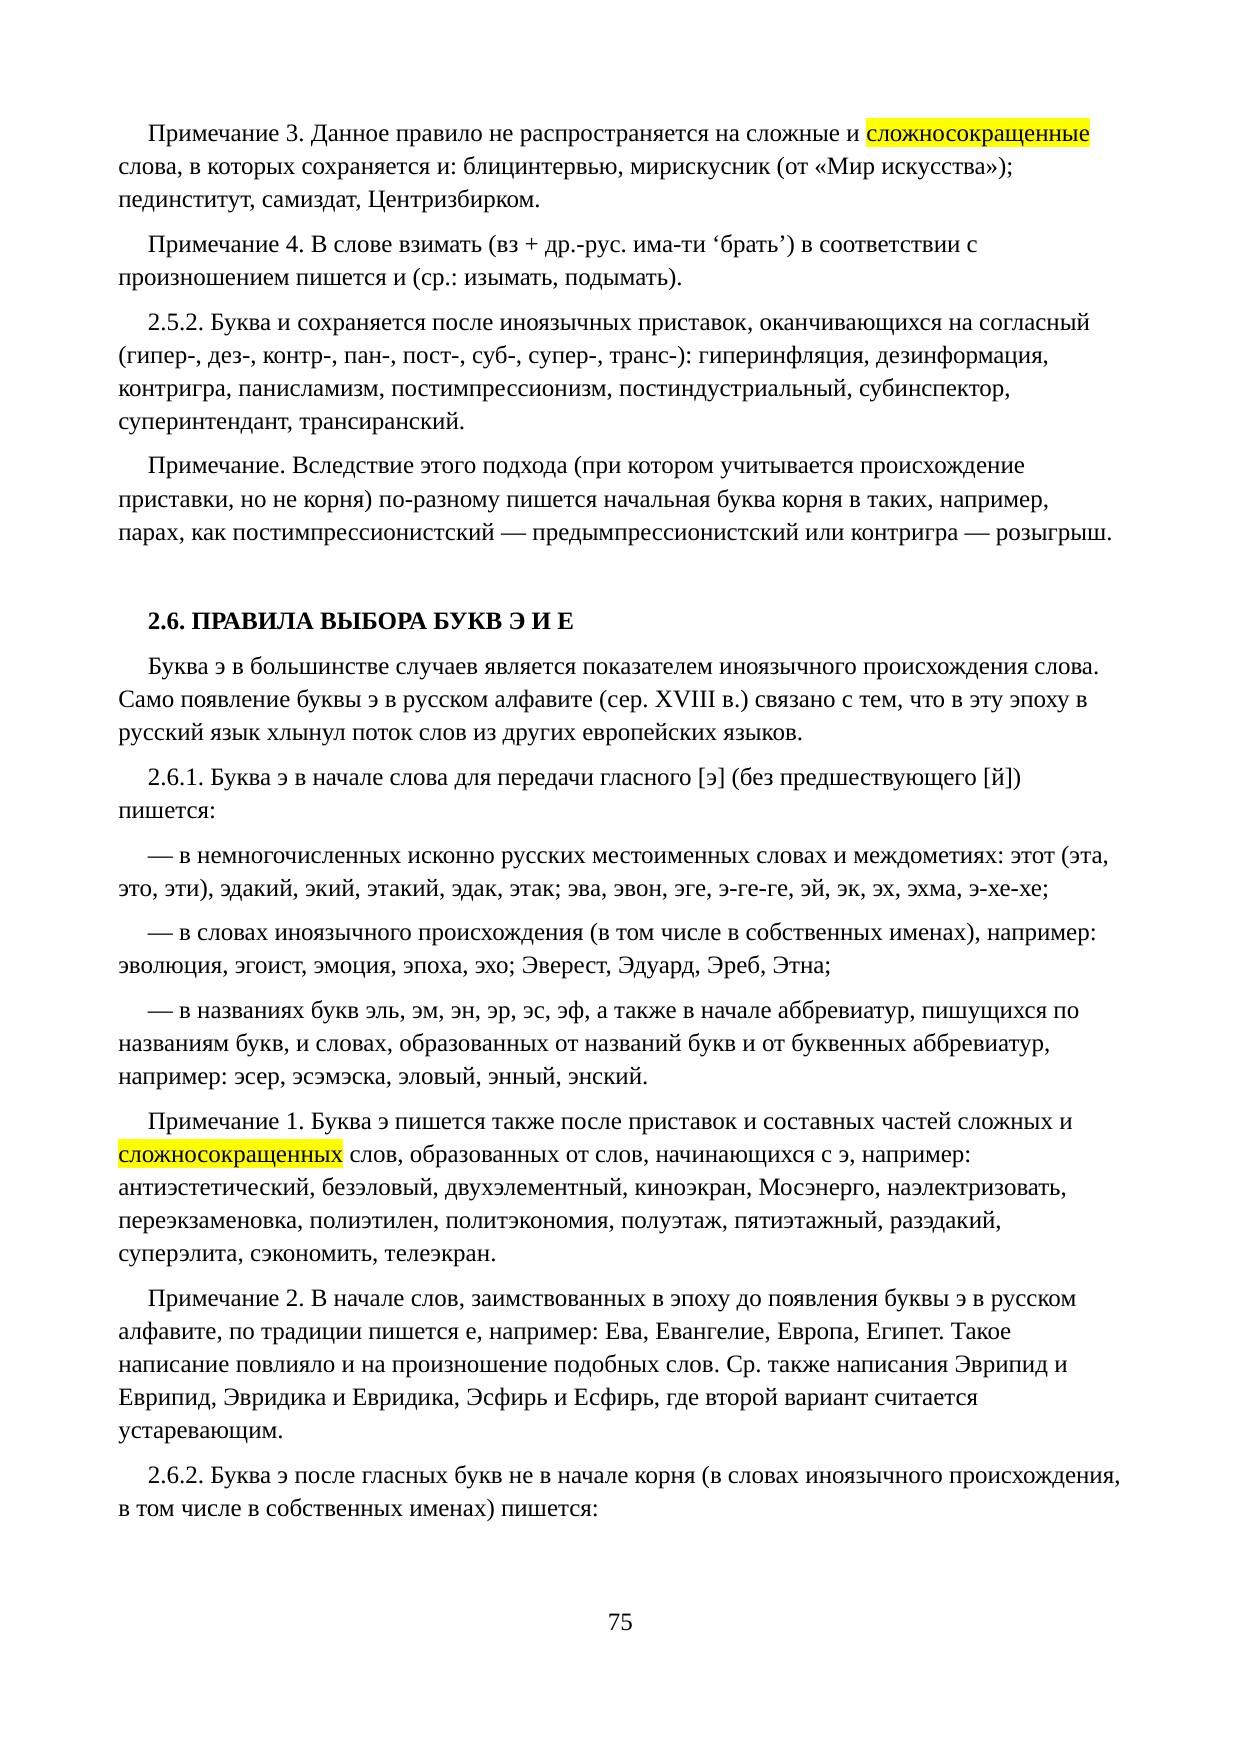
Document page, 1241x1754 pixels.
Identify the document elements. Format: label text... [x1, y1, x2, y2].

text 2.6.2. Буква э после гласных букв не в начале корня (в словах иноязычного происхождения, в том числе в собственных именах) пишется: [118, 1460, 1122, 1522]
text Буква э в большинстве случаев является показателем иноязычного происхождения слова. Само появление буквы э в русском алфавите (сер. XVIII в.) связано с тем, что в эту эпоху в русский язык хлынул поток слов из других европейских языков. [118, 651, 1122, 746]
text — в названиях букв эль, эм, эн, эр, эс, эф, а также в начале аббревиатур, пишущихся по названиям букв, и словах, образованных от названий букв и от буквенных аббревиатур, например: эсер, эсэмэска, эловый, энный, энский. [118, 995, 1122, 1090]
text 2.6. ПРАВИЛА ВЫБОРА БУКВ Э И Е [118, 606, 1122, 635]
text Примечание. Вследствие этого подхода (при котором учитывается происхождение приставки, но не корня) по-разному пишется начальная буква корня в таких, например, парах, как постимпрессионистский — предымпрессионистский или контригра — розыгрыш. [118, 451, 1122, 545]
text — в немногочисленных исконно русских местоименных словах и междометиях: этот (эта, это, эти), эдакий, экий, этакий, эдак, этак; эва, эвон, эге, э-ге-ге, эй, эк, эх, эхма, э-хе-хе; [118, 840, 1122, 901]
text Примечание 3. Данное правило не распространяется на сложные и сложносокращенные слова, в которых сохраняется и: блицинтервью, мирискусник (от «Мир искусства»); пединститут, самиздат, Центризбирком. [118, 118, 1122, 213]
text Примечание 2. В начале слов, заимствованных в эпоху до появления буквы э в русском алфавите, по традиции пишется е, например: Ева, Евангелие, Европа, Египет. Такое написание повлияло и на произношение подобных слов. Ср. также написания Эврипид и Еврипид, Эвридика и Евридика, Эсфирь и Есфирь, где второй вариант считается устаревающим. [118, 1283, 1122, 1444]
text — в словах иноязычного происхождения (в том числе в собственных именах), например: эволюция, эгоист, эмоция, эпоха, эхо; Эверест, Эдуард, Эреб, Этна; [118, 917, 1122, 979]
text Примечание 1. Буква э пишется также после приставок и составных частей сложных и сложносокращенных слов, образованных от слов, начинающихся с э, например: антиэстетический, безэловый, двухэлементный, киноэкран, Мосэнерго, наэлектризовать, переэкзаменовка, полиэтилен, политэкономия, полуэтаж, пятиэтажный, разэдакий, суперэлита, сэкономить, телеэкран. [118, 1106, 1122, 1267]
text 2.5.2. Буква и сохраняется после иноязычных приставок, оканчивающихся на согласный (гипер-, дез-, контр-, пан-, пост-, суб-, супер-, транс-): гиперинфляция, дезинформация, контригра, панисламизм, постимпрессионизм, постиндустриальный, субинспектор, суперинтендант, трансиранский. [118, 307, 1122, 434]
text 2.6.1. Буква э в начале слова для передачи гласного [э] (без предшествующего [й]) пишется: [118, 762, 1122, 824]
text Примечание 4. В слове взимать (вз + др.-рус. има-ти ‘брать’) в соответствии с произношением пишется и (ср.: изымать, подымать). [118, 229, 1122, 291]
